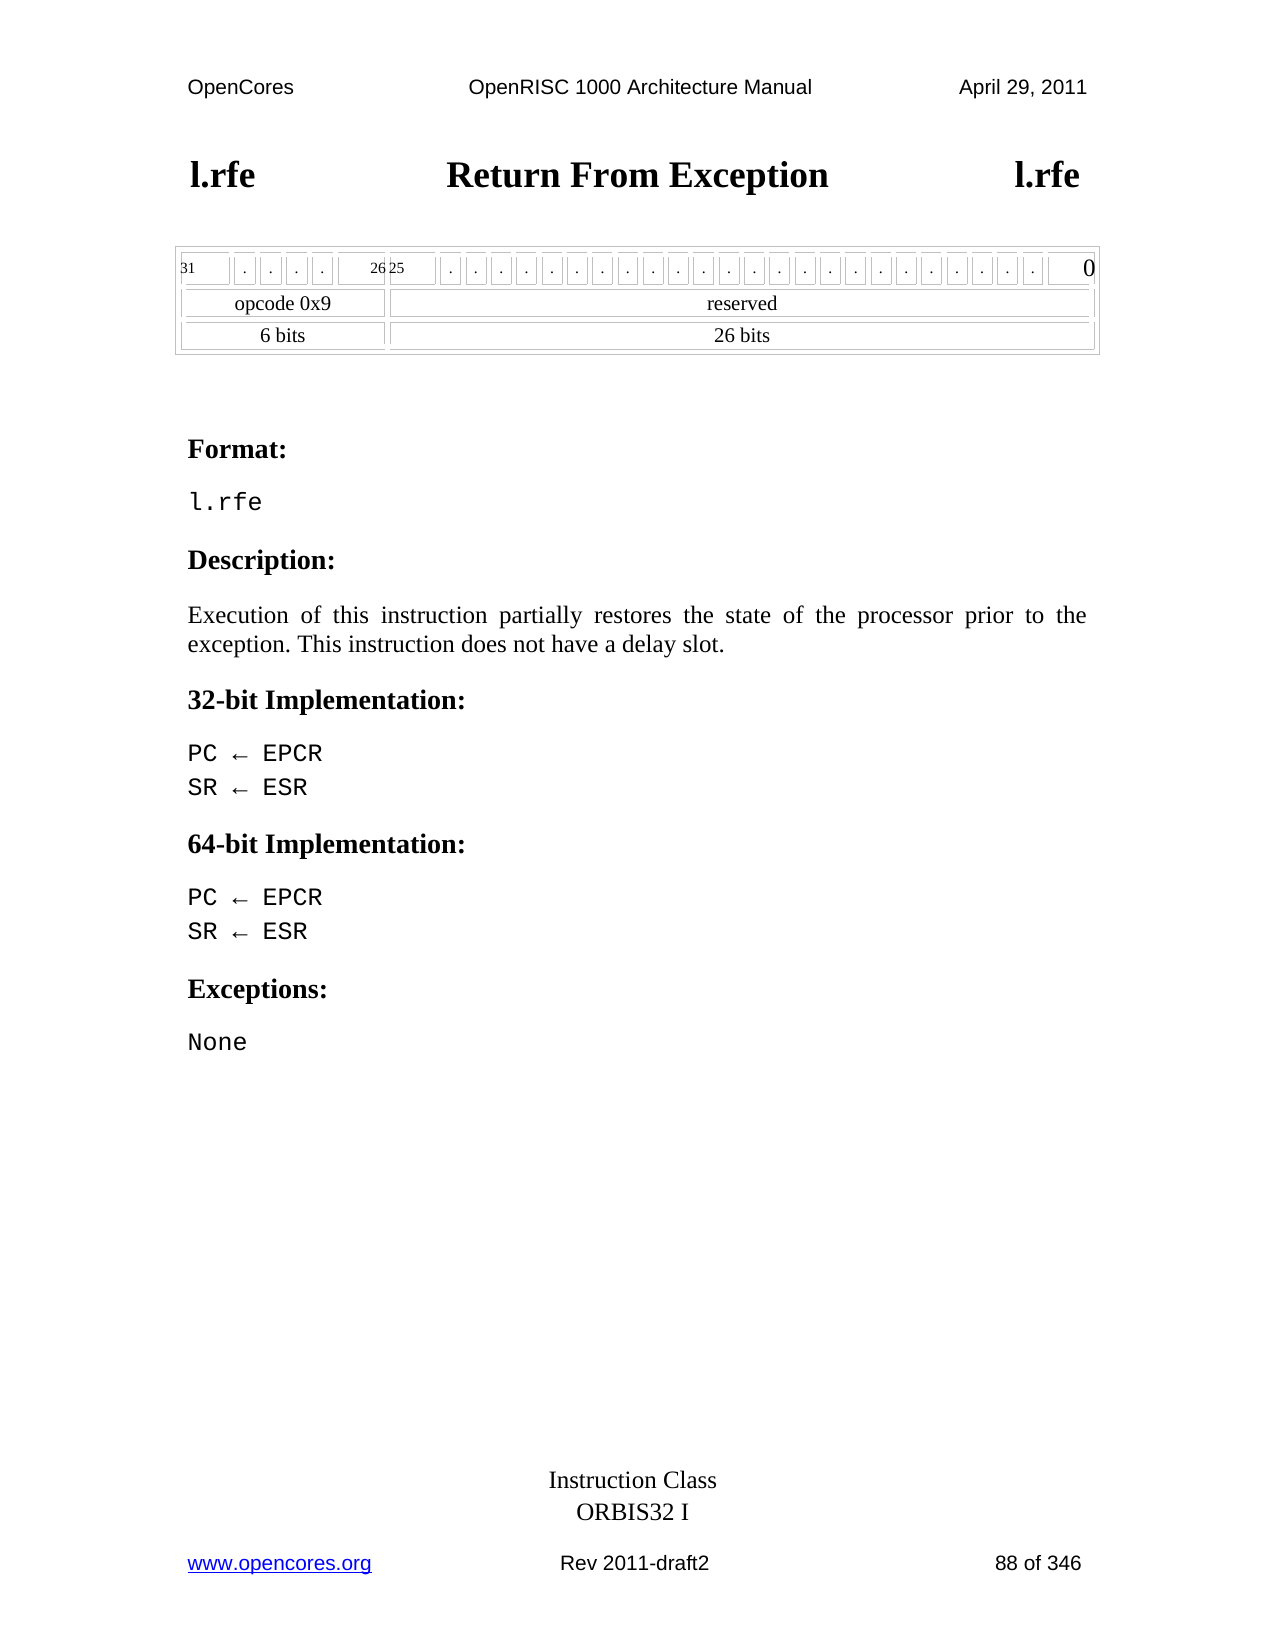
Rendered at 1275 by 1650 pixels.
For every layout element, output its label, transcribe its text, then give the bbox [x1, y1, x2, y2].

text Execution of this instruction partially restores the state of the processor prior to the exception. This instruction does not have a delay slot. [187, 600, 1087, 658]
text Format: [187, 432, 1087, 464]
text l.rfe [187, 489, 1087, 518]
text 64-bit Implementation: [187, 827, 1087, 860]
text Description: [187, 543, 1087, 575]
text PC ← EPCR SR ← ESR [187, 740, 1087, 802]
text None [187, 1029, 1087, 1058]
text 32-bit Implementation: [187, 683, 1087, 715]
text Exceptions: [187, 972, 1087, 1004]
text PC ← EPCR SR ← ESR [187, 885, 1087, 947]
